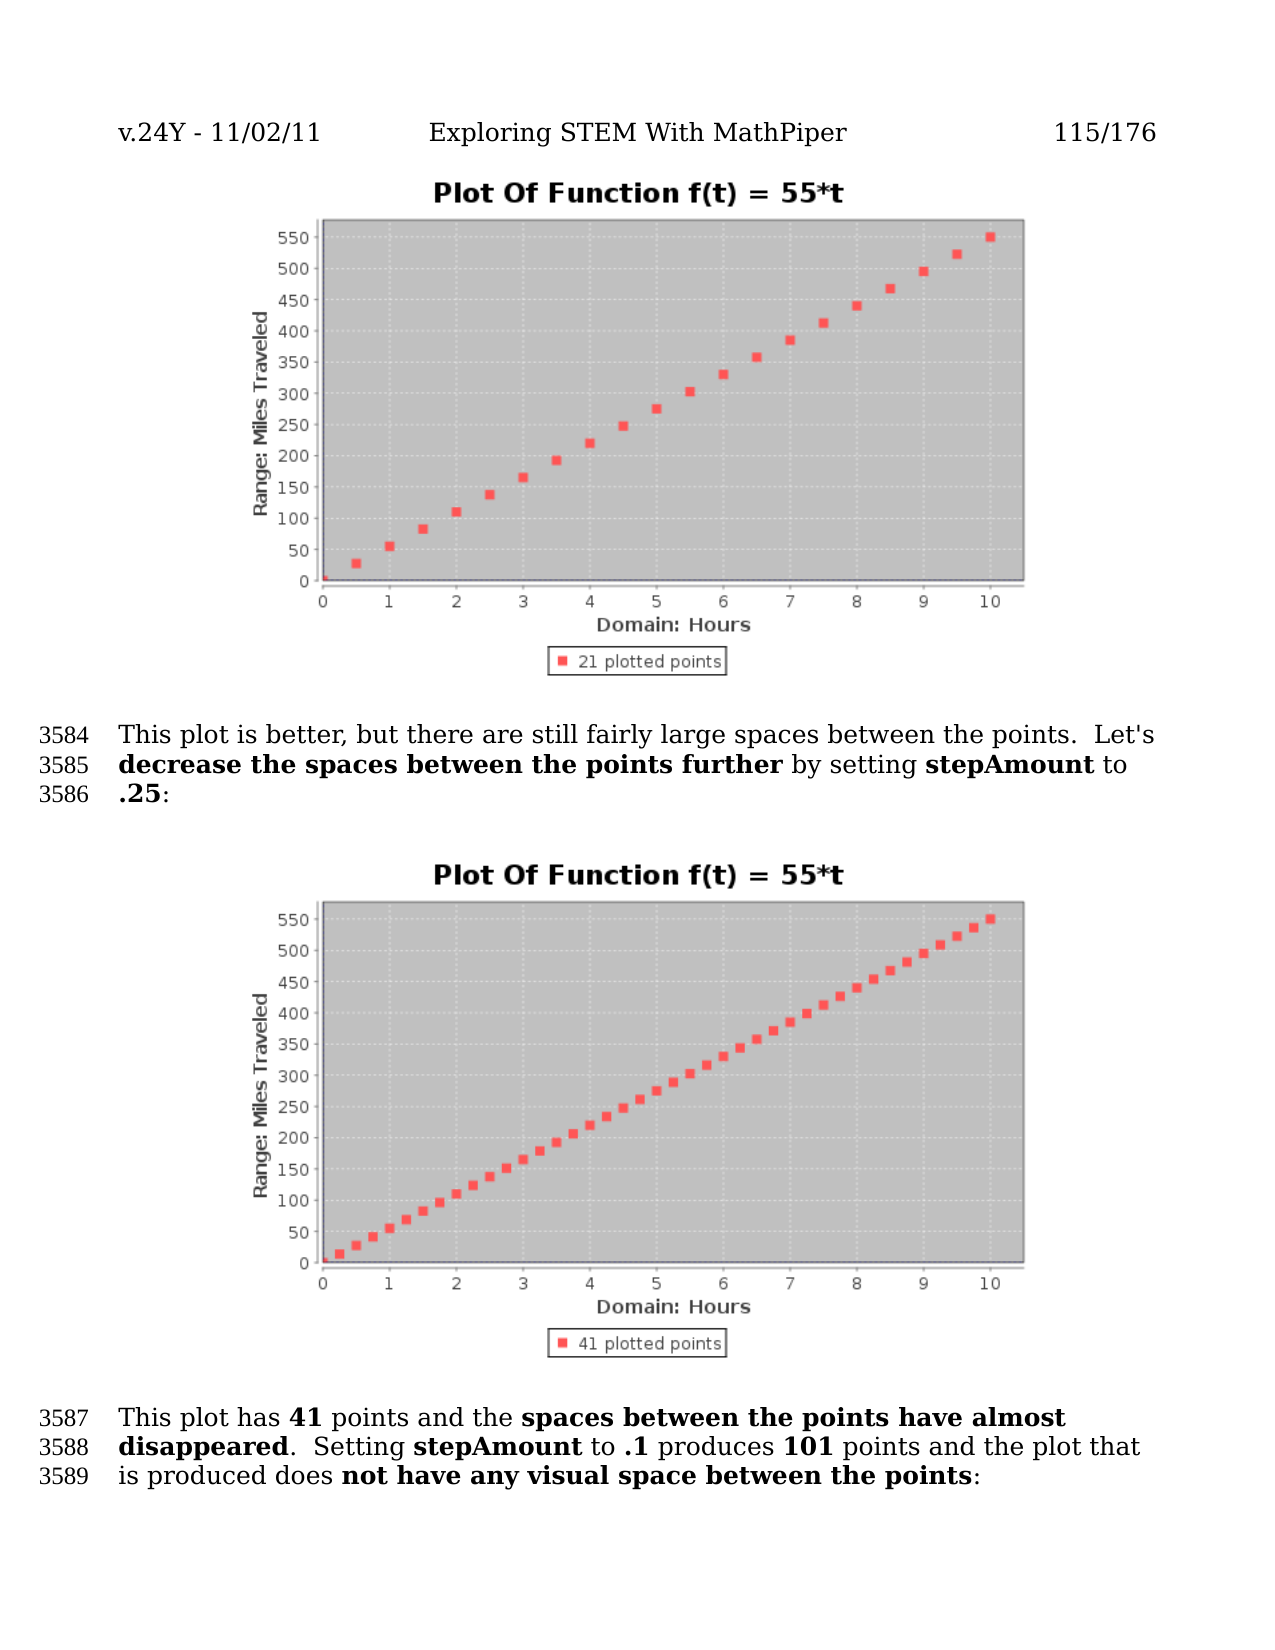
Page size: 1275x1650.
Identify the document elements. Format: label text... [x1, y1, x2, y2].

picture [235, 858, 1040, 1359]
picture [235, 176, 1040, 677]
text This plot has 41 points and the spaces between the points have almost disappeared. Setting stepAmount to .1 produces 101 points and the plot that is produced does not have any visual space between the points: [118, 1403, 1157, 1491]
text This plot is better, but there are still fairly large spaces between the points. Let's decrease the spaces between the points further by setting stepAmount to .25: [118, 721, 1157, 808]
